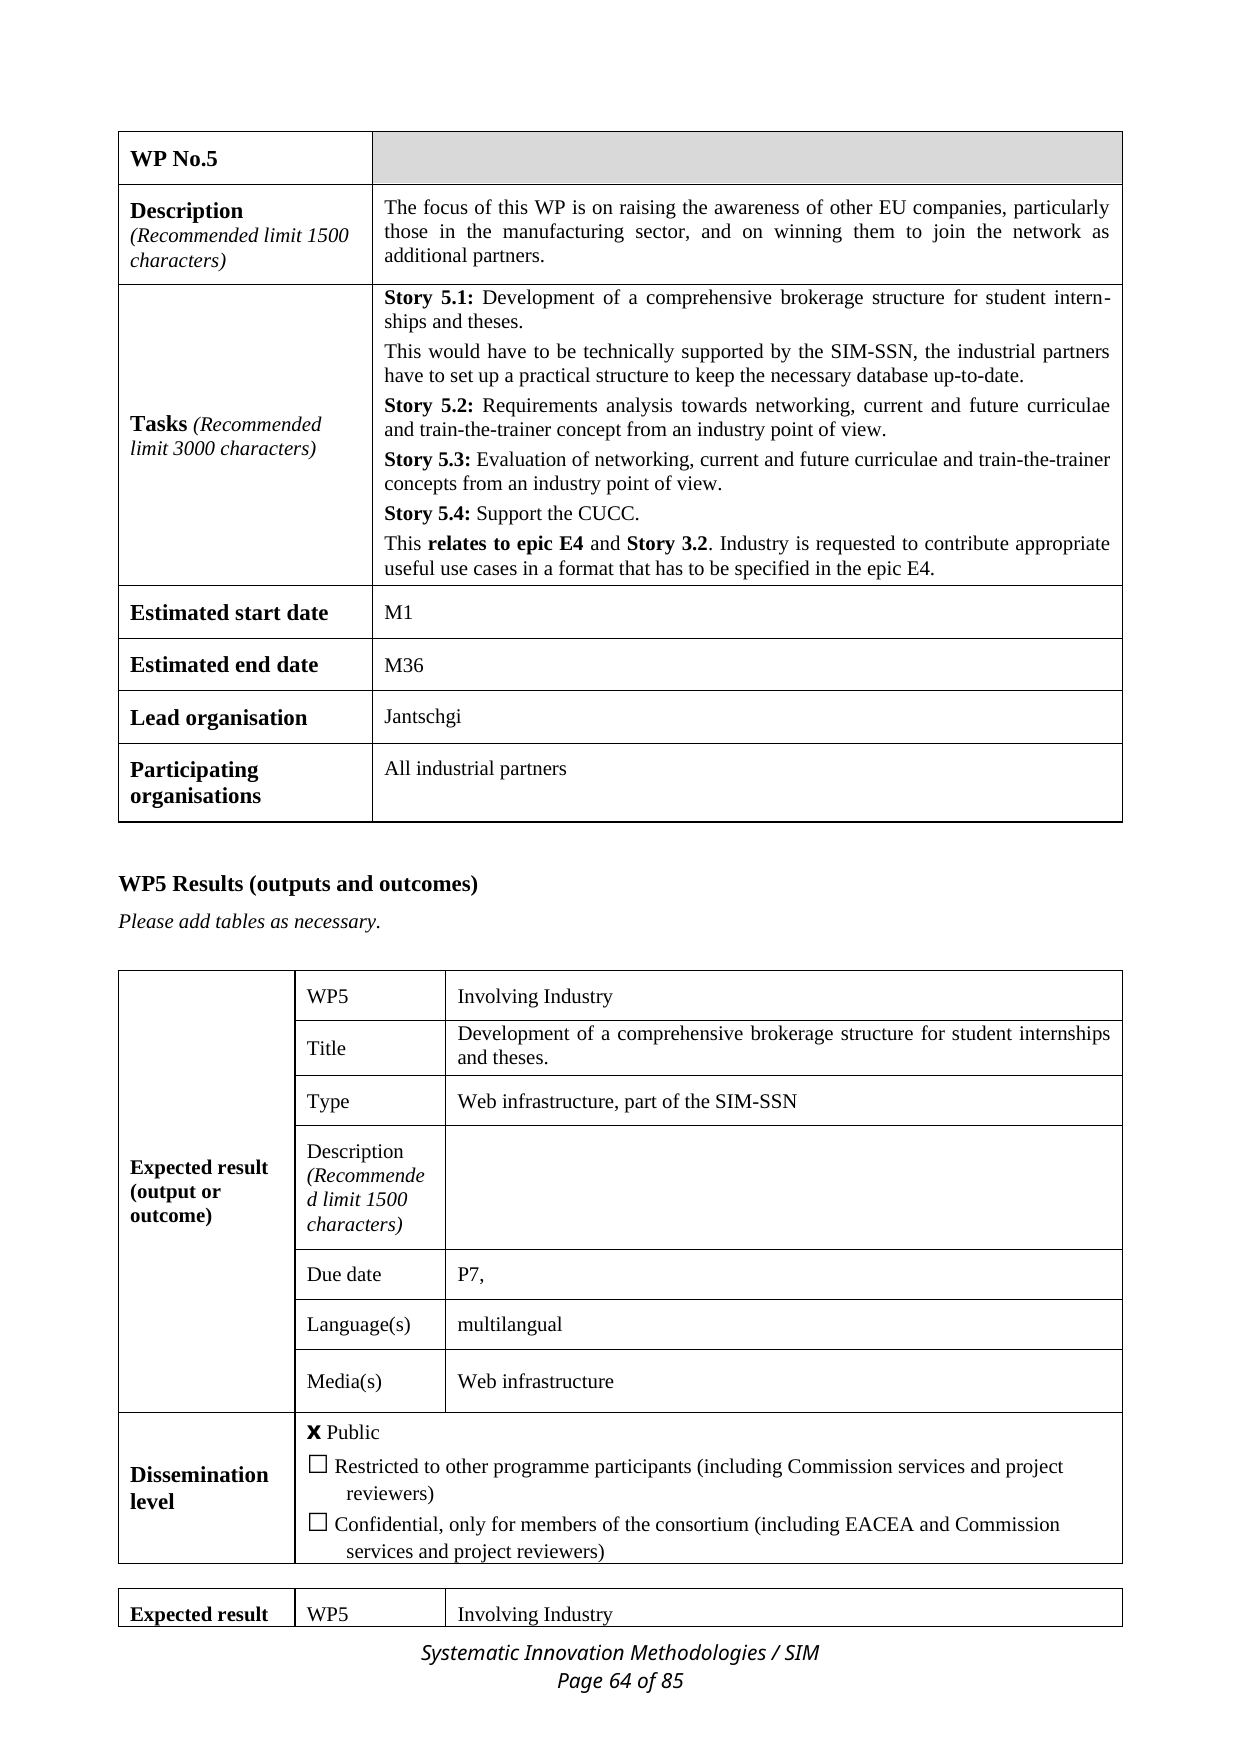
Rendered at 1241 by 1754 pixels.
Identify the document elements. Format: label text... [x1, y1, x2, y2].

table_cell Due date [296, 1250, 445, 1299]
table_cell Type [296, 1076, 445, 1125]
table_cell Estimated start date [119, 586, 372, 638]
table_cell Web infrastructure, part of the SIM-SSN [446, 1076, 1122, 1125]
table_cell Title [296, 1021, 445, 1075]
table_header [373, 132, 1122, 183]
text WP5 Results (outputs and outcomes) [118, 871, 1122, 897]
table_header WP5 [296, 1589, 445, 1626]
table_cell Tasks (Recommended limit 3000 characters) [119, 285, 372, 585]
table_header WP No.5 [119, 132, 372, 183]
text Please add tables as necessary. [118, 909, 1122, 933]
table_cell Web infrastructure [446, 1350, 1122, 1412]
table_cell P7, [446, 1250, 1122, 1299]
table_header Expected result [119, 1589, 294, 1626]
table_cell Story 5.1: Development of a comprehensive brokerage structure for student intern­ships and theses. This would have to be technically supported by the SIM-SSN, the industrial partners have to set up a practical structure to keep the necessary database up-to-date. Story 5.2: Requirements analysis towards networking, current and future curriculae and train-the-trainer concept from an industry point of view. Story 5.3: Evaluation of networking, current and future curriculae and train-the-trainer concepts from an industry point of view. Story 5.4: Support the CUCC. This relates to epic E4 and Story 3.2. Industry is requested to contribute appropriate useful use cases in a format that has to be specified in the epic E4. [373, 285, 1122, 585]
table_cell Media(s) [296, 1350, 445, 1412]
table_header WP5 [296, 971, 445, 1020]
table_cell Description (Recommended limit 1500 characters) [119, 185, 372, 284]
table_cell Participating organisations [119, 744, 372, 821]
table_cell x Public ☐ Restricted to other programme participants (including Commission services and project reviewers) ☐ Confidential, only for members of the consortium (including EACEA and Commission services and project reviewers) [296, 1413, 1122, 1563]
table_cell Lead organisation [119, 691, 372, 743]
table_cell M36 [373, 639, 1122, 690]
table_cell Language(s) [296, 1300, 445, 1349]
table_cell Development of a comprehensive brokerage structure for student internships and theses. [446, 1021, 1122, 1075]
table_cell Description (Recommended limit 1500 characters) [296, 1126, 445, 1248]
table_header Involving Industry [446, 1589, 1122, 1626]
table_header Expected result (output or outcome) [119, 971, 294, 1412]
table_cell All industrial partners [373, 744, 1122, 821]
table_header Involving Industry [446, 971, 1122, 1020]
table_cell M1 [373, 586, 1122, 638]
table_cell Estimated end date [119, 639, 372, 690]
table_cell [446, 1126, 1122, 1248]
table_cell multilangual [446, 1300, 1122, 1349]
table_cell The focus of this WP is on raising the awareness of other EU companies, particularly those in the manufacturing sector, and on winning them to join the network as additional partners. [373, 185, 1122, 284]
table_cell Dissemination level [119, 1413, 294, 1563]
table_cell Jantschgi [373, 691, 1122, 743]
